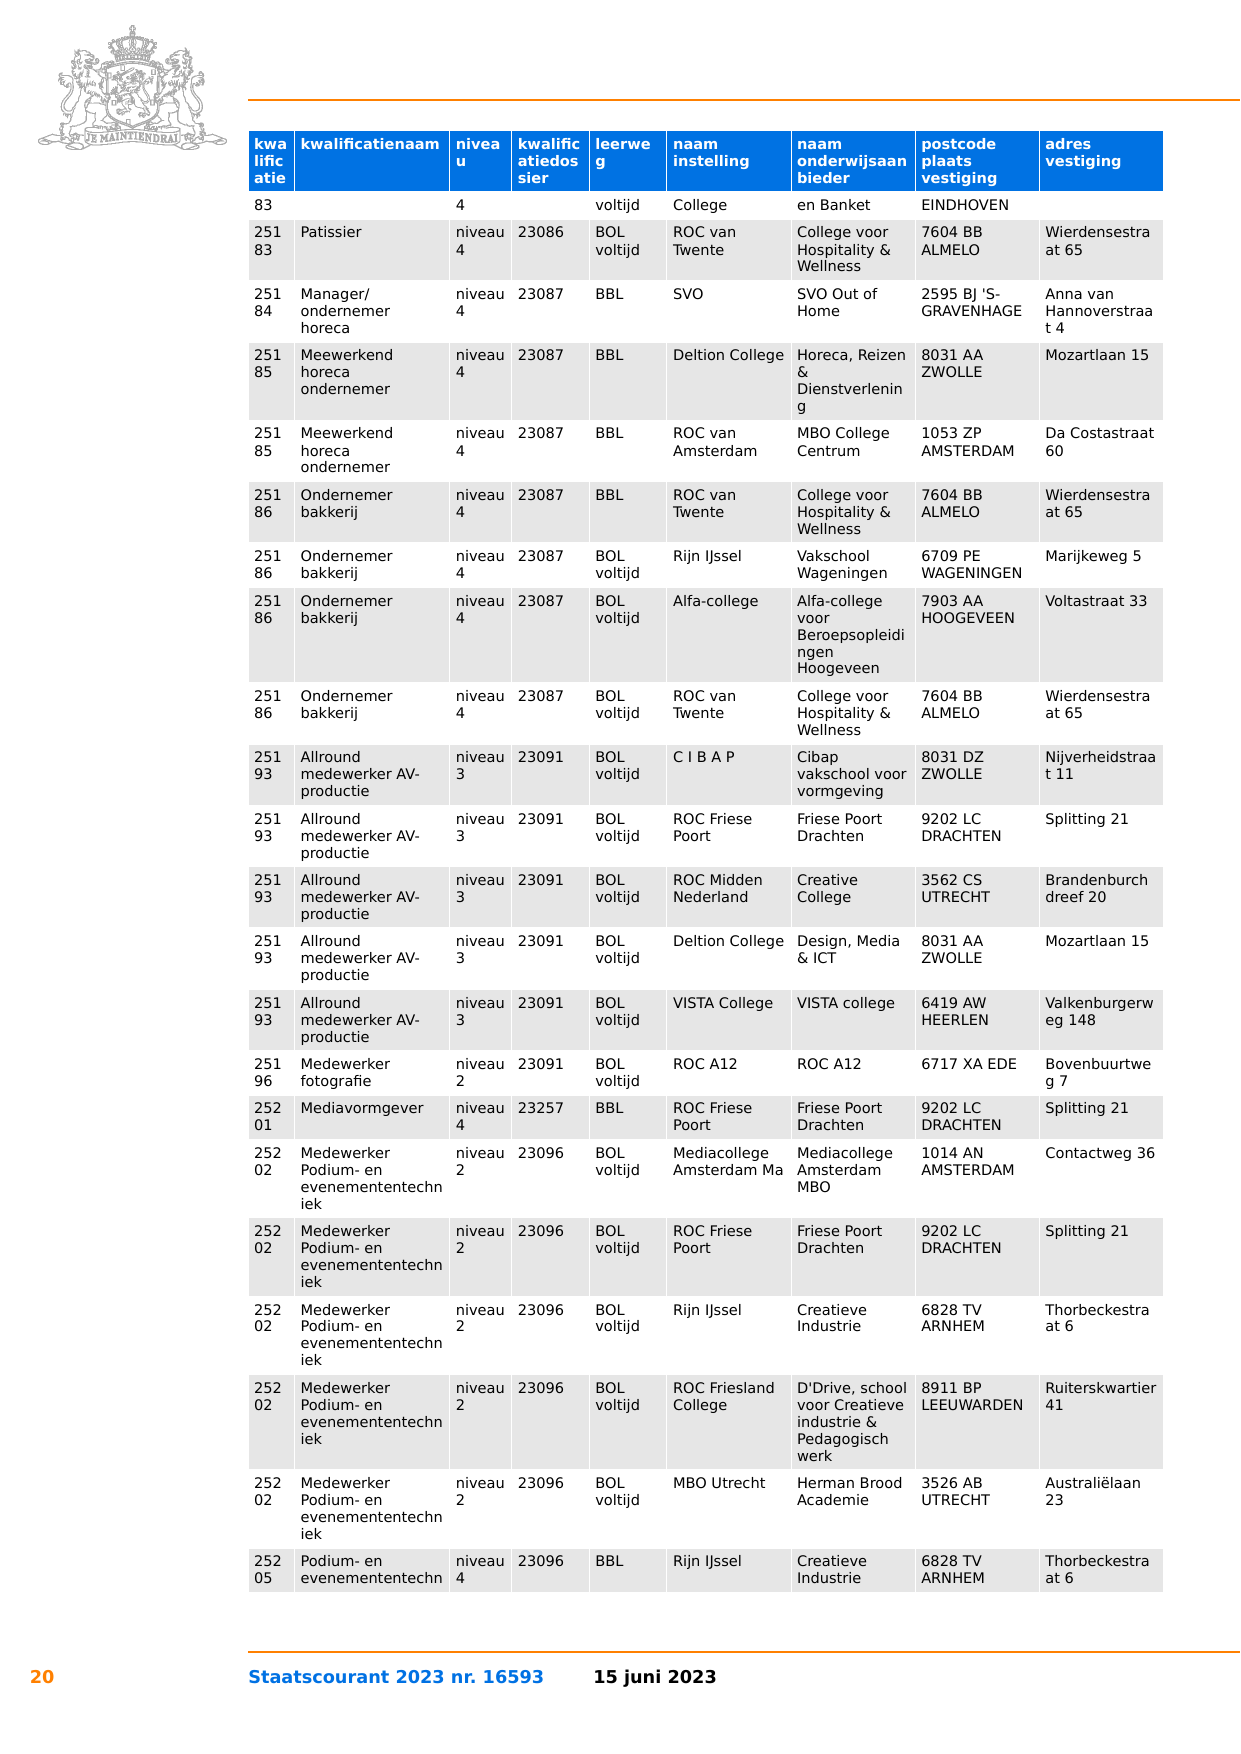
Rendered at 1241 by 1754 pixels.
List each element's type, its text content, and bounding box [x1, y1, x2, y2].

table_cell Anna van Hannoverstraat 4 [1040, 281, 1163, 341]
table_cell Allround medewerker AV-productie [295, 990, 449, 1050]
table_cell 25202 [249, 1218, 294, 1296]
table_cell ROC Midden Nederland [667, 867, 791, 927]
table_header kwalificatiedossier [512, 131, 589, 191]
table_cell Friese Poort Drachten [792, 806, 915, 866]
table_cell [1040, 192, 1163, 219]
table_cell BOL voltijd [590, 1375, 666, 1469]
table_header kwalificatienaam [295, 131, 449, 191]
table_cell 8031 DZ ZWOLLE [916, 745, 1039, 805]
table_cell niveau 2 [450, 1470, 511, 1548]
table_cell Mozartlaan 15 [1040, 929, 1163, 989]
table_cell 25185 [249, 343, 294, 420]
table_cell 25193 [249, 745, 294, 805]
table_cell Friese Poort Drachten [792, 1218, 915, 1296]
table_header adres vestiging [1040, 131, 1163, 191]
table_cell ROC A12 [667, 1051, 791, 1094]
table_cell Ondernemer bakkerij [295, 544, 449, 587]
table_cell 23096 [512, 1218, 589, 1296]
table_cell voltijd [590, 192, 666, 219]
table_cell 9202 LC DRACHTEN [916, 806, 1039, 866]
table_cell Ondernemer bakkerij [295, 683, 449, 743]
table_cell BOL voltijd [590, 683, 666, 743]
table_cell ROC Friese Poort [667, 1096, 791, 1139]
table_cell 23087 [512, 588, 589, 682]
table_cell niveau 4 [450, 343, 511, 420]
table_cell 1053 ZP AMSTERDAM [916, 421, 1039, 481]
table_header niveau [450, 131, 511, 191]
table_cell [295, 192, 449, 219]
table_cell Splitting 21 [1040, 806, 1163, 866]
table_cell Herman Brood Academie [792, 1470, 915, 1548]
table_header naam onderwijsaanbieder [792, 131, 915, 191]
picture [38, 25, 227, 150]
table_cell ROC Friese Poort [667, 1218, 791, 1296]
table_cell Meewerkend horeca ondernemer [295, 343, 449, 420]
table_cell BOL voltijd [590, 806, 666, 866]
table_cell Voltastraat 33 [1040, 588, 1163, 682]
table_cell BBL [590, 1096, 666, 1139]
table_cell Rijn IJssel [667, 544, 791, 587]
table_cell 23091 [512, 990, 589, 1050]
table_cell Wierdensestraat 65 [1040, 482, 1163, 542]
table_cell niveau 3 [450, 990, 511, 1050]
table_cell BOL voltijd [590, 588, 666, 682]
table_cell BOL voltijd [590, 1218, 666, 1296]
table_cell 23087 [512, 343, 589, 420]
table_cell 25205 [249, 1549, 294, 1592]
table_cell ROC A12 [792, 1051, 915, 1094]
table_cell Ondernemer bakkerij [295, 482, 449, 542]
table_cell 23091 [512, 1051, 589, 1094]
table_cell BOL voltijd [590, 1051, 666, 1094]
table_cell Medewerker Podium- en evenemententechniek [295, 1140, 449, 1217]
table_cell 23091 [512, 867, 589, 927]
table_cell en Banket [792, 192, 915, 219]
table_cell 6828 TV ARNHEM [916, 1549, 1039, 1592]
table_cell College [667, 192, 791, 219]
table_cell niveau 4 [450, 482, 511, 542]
table_cell Splitting 21 [1040, 1218, 1163, 1296]
table_cell 23087 [512, 683, 589, 743]
table_cell BOL voltijd [590, 867, 666, 927]
table_cell Mozartlaan 15 [1040, 343, 1163, 420]
table_cell Alfa-college voor Beroepsopleidingen Hoogeveen [792, 588, 915, 682]
table_cell EINDHOVEN [916, 192, 1039, 219]
table_cell Medewerker Podium- en evenemententechniek [295, 1470, 449, 1548]
table_cell 23096 [512, 1375, 589, 1469]
table_cell 3526 AB UTRECHT [916, 1470, 1039, 1548]
table_cell 25193 [249, 990, 294, 1050]
table_cell Brandenburchdreef 20 [1040, 867, 1163, 927]
table_cell 25183 [249, 220, 294, 280]
table_cell Podium- en evenemententechn [295, 1549, 449, 1592]
table_cell Da Costastraat 60 [1040, 421, 1163, 481]
table_cell SVO Out of Home [792, 281, 915, 341]
table_cell Creatieve Industrie [792, 1297, 915, 1374]
table_cell niveau 4 [450, 220, 511, 280]
table_cell Mediacollege Amsterdam MBO [792, 1140, 915, 1217]
table_cell [512, 192, 589, 219]
table_cell Meewerkend horeca ondernemer [295, 421, 449, 481]
table_cell 23096 [512, 1297, 589, 1374]
table_header leerweg [590, 131, 666, 191]
table_cell niveau 4 [450, 1096, 511, 1139]
table_cell BOL voltijd [590, 745, 666, 805]
table_cell ROC van Twente [667, 683, 791, 743]
table_cell C I B A P [667, 745, 791, 805]
table_cell 9202 LC DRACHTEN [916, 1218, 1039, 1296]
table_cell BOL voltijd [590, 929, 666, 989]
table_cell 7604 BB ALMELO [916, 482, 1039, 542]
table_cell niveau 2 [450, 1297, 511, 1374]
table_header kwalificatie [249, 131, 294, 191]
table_cell 23257 [512, 1096, 589, 1139]
table_cell 23096 [512, 1140, 589, 1217]
table_cell 23087 [512, 421, 589, 481]
table_cell BBL [590, 421, 666, 481]
table_cell Thorbeckestraat 6 [1040, 1297, 1163, 1374]
table_cell MBO Utrecht [667, 1470, 791, 1548]
table_cell 25184 [249, 281, 294, 341]
table_cell Cibap vakschool voor vormgeving [792, 745, 915, 805]
table_cell 23091 [512, 745, 589, 805]
table_cell niveau 4 [450, 683, 511, 743]
table_cell Ruiterskwartier 41 [1040, 1375, 1163, 1469]
table_cell 23091 [512, 929, 589, 989]
table_cell BBL [590, 343, 666, 420]
table_cell BOL voltijd [590, 1297, 666, 1374]
table_cell 6717 XA EDE [916, 1051, 1039, 1094]
table_cell BBL [590, 281, 666, 341]
table_cell 25185 [249, 421, 294, 481]
table_cell 23096 [512, 1470, 589, 1548]
table_cell 25202 [249, 1297, 294, 1374]
table_cell 1014 AN AMSTERDAM [916, 1140, 1039, 1217]
table_cell Design, Media & ICT [792, 929, 915, 989]
table_cell niveau 3 [450, 806, 511, 866]
table_cell 6419 AW HEERLEN [916, 990, 1039, 1050]
table_cell 7604 BB ALMELO [916, 683, 1039, 743]
table_cell VISTA College [667, 990, 791, 1050]
table_cell Allround medewerker AV-productie [295, 806, 449, 866]
table_cell niveau 3 [450, 867, 511, 927]
table_cell ROC van Twente [667, 482, 791, 542]
table_cell 8031 AA ZWOLLE [916, 343, 1039, 420]
table_cell 25186 [249, 683, 294, 743]
table_cell 3562 CS UTRECHT [916, 867, 1039, 927]
table_cell Thorbeckestraat 6 [1040, 1549, 1163, 1592]
table_cell D'Drive, school voor Creatieve industrie & Pedagogisch werk [792, 1375, 915, 1469]
table_cell ROC van Twente [667, 220, 791, 280]
table_cell SVO [667, 281, 791, 341]
table_cell niveau 4 [450, 544, 511, 587]
table_cell niveau 3 [450, 929, 511, 989]
table_cell 7604 BB ALMELO [916, 220, 1039, 280]
table_cell 2595 BJ 'S-GRAVENHAGE [916, 281, 1039, 341]
table_cell Patissier [295, 220, 449, 280]
table_cell 8911 BP LEEUWARDEN [916, 1375, 1039, 1469]
table_cell 23096 [512, 1549, 589, 1592]
table_cell ROC van Amsterdam [667, 421, 791, 481]
table_cell 25193 [249, 867, 294, 927]
table_cell Medewerker Podium- en evenemententechniek [295, 1218, 449, 1296]
table_cell BOL voltijd [590, 990, 666, 1050]
table_cell Allround medewerker AV-productie [295, 745, 449, 805]
table_cell Contactweg 36 [1040, 1140, 1163, 1217]
table_cell 25186 [249, 482, 294, 542]
table_cell Alfa-college [667, 588, 791, 682]
table_cell Horeca, Reizen & Dienstverlening [792, 343, 915, 420]
table_cell niveau 2 [450, 1051, 511, 1094]
table_cell 23091 [512, 806, 589, 866]
table_cell 25202 [249, 1140, 294, 1217]
table_cell Vakschool Wageningen [792, 544, 915, 587]
table_cell niveau 4 [450, 588, 511, 682]
table_cell 4 [450, 192, 511, 219]
table_cell BOL voltijd [590, 1470, 666, 1548]
table_cell Bovenbuurtweg 7 [1040, 1051, 1163, 1094]
table_cell Ondernemer bakkerij [295, 588, 449, 682]
table_cell MBO College Centrum [792, 421, 915, 481]
table_cell 25201 [249, 1096, 294, 1139]
table_cell Wierdensestraat 65 [1040, 683, 1163, 743]
table_cell Creative College [792, 867, 915, 927]
table_cell 6828 TV ARNHEM [916, 1297, 1039, 1374]
table_cell VISTA college [792, 990, 915, 1050]
table_cell ROC Friese Poort [667, 806, 791, 866]
table_cell Valkenburgerweg 148 [1040, 990, 1163, 1050]
table_cell Marijkeweg 5 [1040, 544, 1163, 587]
table_cell 9202 LC DRACHTEN [916, 1096, 1039, 1139]
table_cell 23086 [512, 220, 589, 280]
table_cell Allround medewerker AV-productie [295, 929, 449, 989]
table_cell 25202 [249, 1375, 294, 1469]
table_cell niveau 4 [450, 421, 511, 481]
table_cell Creatieve Industrie [792, 1549, 915, 1592]
table_cell Medewerker Podium- en evenemententechniek [295, 1297, 449, 1374]
table_cell Medewerker fotografie [295, 1051, 449, 1094]
table_cell Manager/ondernemer horeca [295, 281, 449, 341]
table_cell Deltion College [667, 929, 791, 989]
table_cell Wierdensestraat 65 [1040, 220, 1163, 280]
table_cell College voor Hospitality & Wellness [792, 482, 915, 542]
table_cell Allround medewerker AV-productie [295, 867, 449, 927]
table_cell ROC Friesland College [667, 1375, 791, 1469]
table_cell niveau 2 [450, 1218, 511, 1296]
table_cell 25202 [249, 1470, 294, 1548]
table_cell niveau 4 [450, 281, 511, 341]
table_cell BOL voltijd [590, 220, 666, 280]
table_cell Medewerker Podium- en evenemententechniek [295, 1375, 449, 1469]
table_header naam instelling [667, 131, 791, 191]
table_cell Mediacollege Amsterdam Ma [667, 1140, 791, 1217]
table_cell Nijverheidstraat 11 [1040, 745, 1163, 805]
table_cell 25193 [249, 806, 294, 866]
table_cell 23087 [512, 544, 589, 587]
table_cell BOL voltijd [590, 544, 666, 587]
table_cell niveau 4 [450, 1549, 511, 1592]
table_cell Splitting 21 [1040, 1096, 1163, 1139]
table_cell 7903 AA HOOGEVEEN [916, 588, 1039, 682]
table_header postcode plaats vestiging [916, 131, 1039, 191]
table_cell BBL [590, 482, 666, 542]
table_cell BOL voltijd [590, 1140, 666, 1217]
table_cell 25196 [249, 1051, 294, 1094]
table_cell 83 [249, 192, 294, 219]
table_cell 25186 [249, 588, 294, 682]
table_cell Rijn IJssel [667, 1297, 791, 1374]
table_cell Friese Poort Drachten [792, 1096, 915, 1139]
table_cell Deltion College [667, 343, 791, 420]
table_cell niveau 3 [450, 745, 511, 805]
table_cell BBL [590, 1549, 666, 1592]
table_cell niveau 2 [450, 1140, 511, 1217]
table_cell 6709 PE WAGENINGEN [916, 544, 1039, 587]
table_cell Mediavormgever [295, 1096, 449, 1139]
table_cell Rijn IJssel [667, 1549, 791, 1592]
table_cell College voor Hospitality & Wellness [792, 683, 915, 743]
table_cell 25186 [249, 544, 294, 587]
table_cell 23087 [512, 281, 589, 341]
table_cell 25193 [249, 929, 294, 989]
table_cell niveau 2 [450, 1375, 511, 1469]
table_cell 23087 [512, 482, 589, 542]
table_cell Australiëlaan 23 [1040, 1470, 1163, 1548]
table_cell College voor Hospitality & Wellness [792, 220, 915, 280]
table_cell 8031 AA ZWOLLE [916, 929, 1039, 989]
